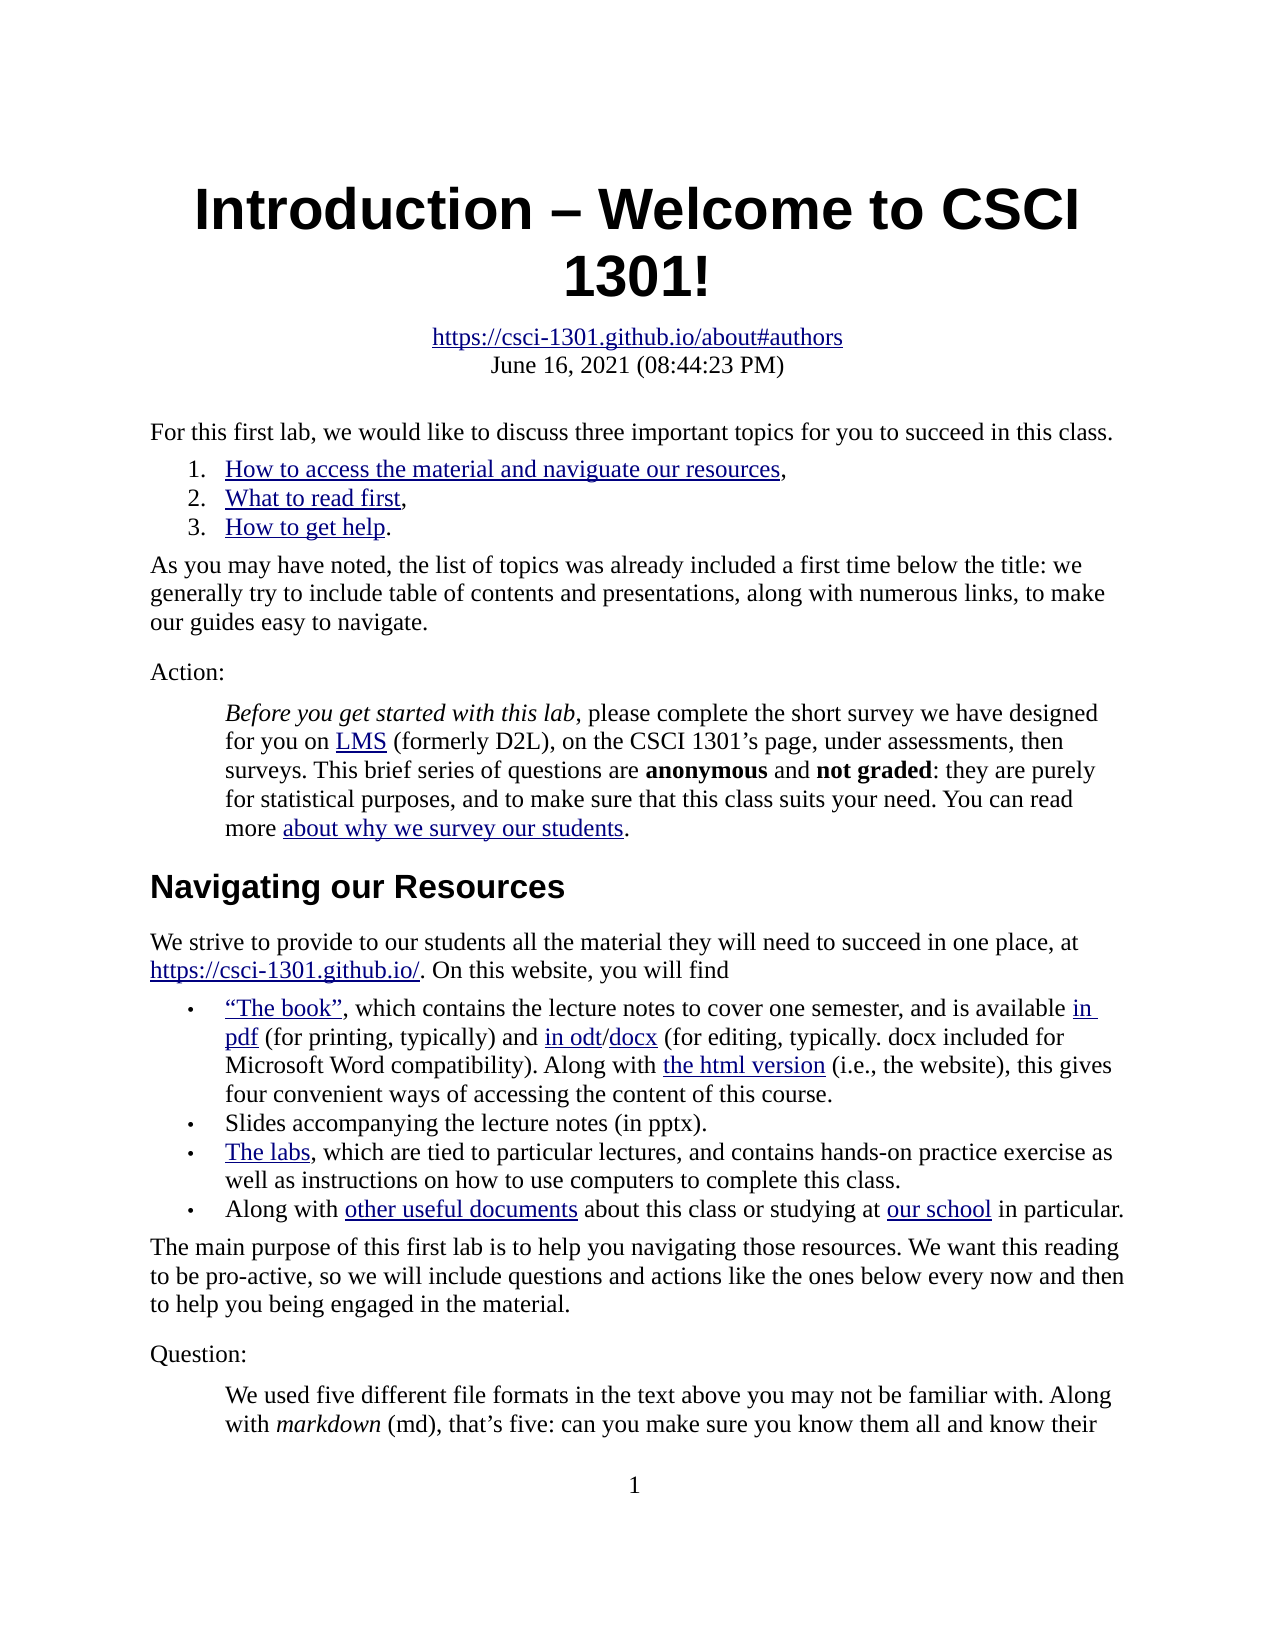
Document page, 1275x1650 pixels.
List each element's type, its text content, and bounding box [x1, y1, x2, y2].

list “The book”, which contains the lecture notes to cover one semester, and is available in pdf (for printing, typically) and in odt/docx (for editing, typically. docx included for Microsoft Word compatibility). Along with the html version (i.e., the website), this gives four convenient ways of accessing the content of this course. [187, 993, 1125, 1108]
list Along with other useful documents about this class or studying at our school in particular. [187, 1194, 1125, 1223]
subtitle Navigating our Resources [150, 866, 1125, 905]
text June 16, 2021 (08:44:23 PM) [150, 350, 1125, 379]
title Introduction – Welcome to CSCI 1301! [150, 175, 1125, 309]
text Action: [150, 657, 1125, 686]
text The main purpose of this first lab is to help you navigating those resources. We want this reading to be pro-active, so we will include questions and actions like the ones below every now and then to help you being engaged in the material. [150, 1232, 1125, 1318]
text https://csci-1301.github.io/about#authors [150, 322, 1125, 350]
list How to get help. [187, 512, 1125, 541]
text Before you get started with this lab, please complete the short survey we have designed for you on LMS (formerly D2L), on the CSCI 1301’s page, under assessments, then surveys. This brief series of questions are anonymous and not graded: they are purely for statistical purposes, and to make sure that this class suits your need. You can read more about why we survey our students. [225, 698, 1125, 841]
list What to read first, [187, 483, 1125, 512]
list The labs, which are tied to particular lectures, and contains hands-on practice exercise as well as instructions on how to use computers to complete this class. [187, 1137, 1125, 1194]
text Question: [150, 1339, 1125, 1368]
text We used five different file formats in the text above you may not be familiar with. Along with markdown (md), that’s five: can you make sure you know them all and know their [225, 1380, 1125, 1437]
text For this first lab, we would like to discuss three important topics for you to succeed in this class. [150, 417, 1125, 446]
list Slides accompanying the lecture notes (in pptx). [187, 1108, 1125, 1137]
list How to access the material and naviguate our resources, [187, 454, 1125, 483]
text As you may have noted, the list of topics was already included a first time below the title: we generally try to include table of contents and presentations, along with numerous links, to make our guides easy to navigate. [150, 550, 1125, 636]
text We strive to provide to our students all the material they will need to succeed in one place, at https://csci-1301.github.io/. On this website, you will find [150, 927, 1125, 984]
